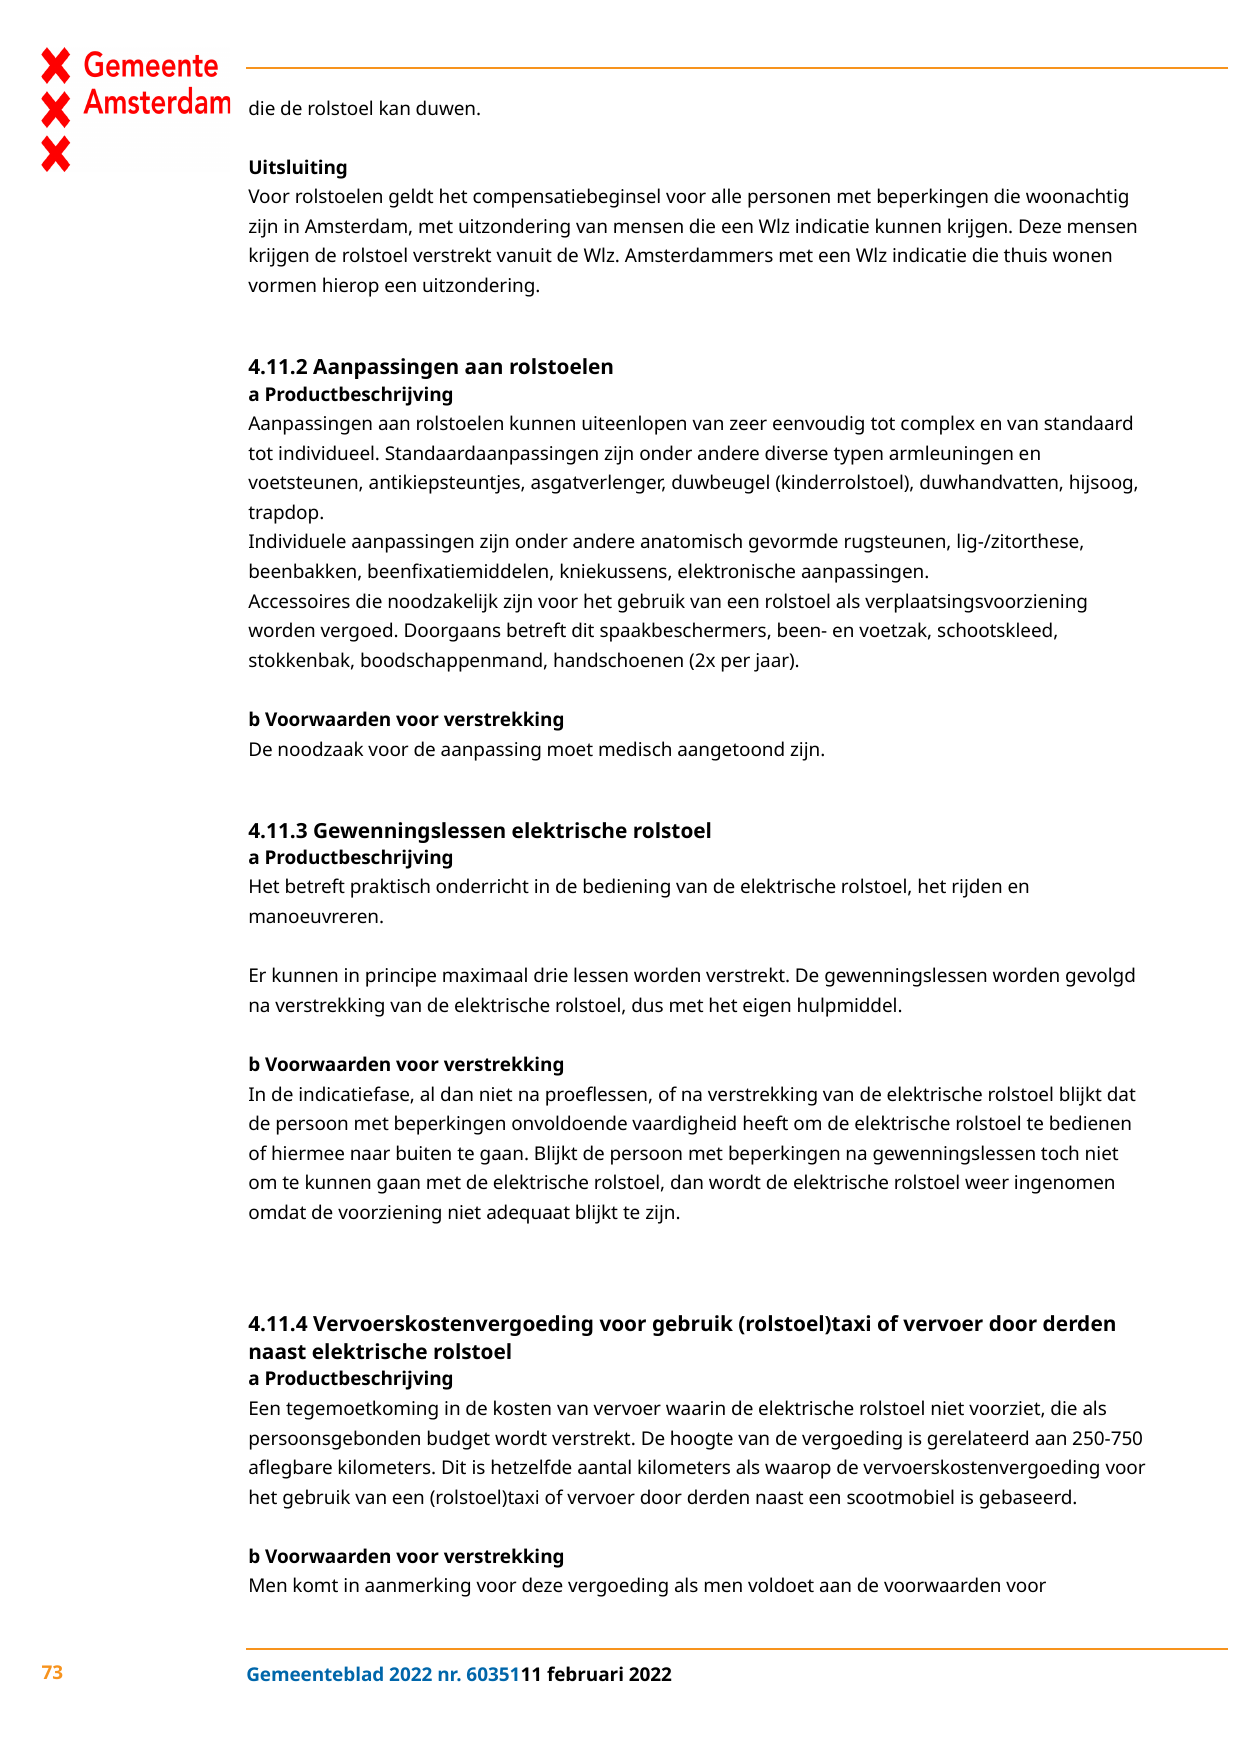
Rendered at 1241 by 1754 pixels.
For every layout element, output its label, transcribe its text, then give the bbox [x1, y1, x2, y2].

text 4.11.4 Vervoerskostenvergoeding voor gebruik (rolstoel)taxi of vervoer door derden naast elektrische rolstoel [248, 1309, 1152, 1366]
text Uitsluiting [248, 154, 1152, 180]
text Men komt in aanmerking voor deze vergoeding als men voldoet aan de voorwaarden voor [248, 1573, 1152, 1598]
text a Productbeschrijving [248, 1366, 1152, 1391]
text a Productbeschrijving [248, 844, 1152, 870]
text 4.11.2 Aanpassingen aan rolstoelen [248, 352, 1152, 381]
text Een tegemoetkoming in de kosten van vervoer waarin de elektrische rolstoel niet voorziet, die als persoonsgebonden budget wordt verstrekt. De hoogte van de vergoeding is gerelateerd aan 250-750 aflegbare kilometers. Dit is hetzelfde aantal kilometers als waarop de vervoerskostenvergoeding voor het gebruik van een (rolstoel)taxi of vervoer door derden naast een scootmobiel is gebaseerd. [248, 1395, 1152, 1510]
text 4.11.3 Gewenningslessen elektrische rolstoel [248, 816, 1152, 844]
text Het betreft praktisch onderricht in de bediening van de elektrische rolstoel, het rijden en manoeuvreren. [248, 874, 1152, 929]
text Er kunnen in principe maximaal drie lessen worden verstrekt. De gewenningslessen worden gevolgd na verstrekking van de elektrische rolstoel, dus met het eigen hulpmiddel. [248, 962, 1152, 1018]
text b Voorwaarden voor verstrekking [248, 706, 1152, 732]
text In de indicatiefase, al dan niet na proeflessen, of na verstrekking van de elektrische rolstoel blijkt dat de persoon met beperkingen onvoldoende vaardigheid heeft om de elektrische rolstoel te bedienen of hiermee naar buiten te gaan. Blijkt de persoon met beperkingen na gewenningslessen toch niet om te kunnen gaan met de elektrische rolstoel, dan wordt de elektrische rolstoel weer ingenomen omdat de voorziening niet adequaat blijkt te zijn. [248, 1081, 1152, 1225]
text a Productbeschrijving [248, 381, 1152, 406]
picture [41, 47, 231, 172]
text Accessoires die noodzakelijk zijn voor het gebruik van een rolstoel als verplaatsingsvoorziening worden vergoed. Doorgaans betreft dit spaakbeschermers, been- en voetzak, schootskleed, stokkenbak, boodschappenmand, handschoenen (2x per jaar). [248, 588, 1152, 673]
text Individuele aanpassingen zijn onder andere anatomisch gevormde rugsteunen, lig-/zitorthese, beenbakken, beenfixatiemiddelen, kniekussens, elektronische aanpassingen. [248, 529, 1152, 584]
text De noodzaak voor de aanpassing moet medisch aangetoond zijn. [248, 736, 1152, 761]
text Voor rolstoelen geldt het compensatiebeginsel voor alle personen met beperkingen die woonachtig zijn in Amsterdam, met uitzondering van mensen die een Wlz indicatie kunnen krijgen. Deze mensen krijgen de rolstoel verstrekt vanuit de Wlz. Amsterdammers met een Wlz indicatie die thuis wonen vormen hierop een uitzondering. [248, 183, 1152, 298]
text b Voorwaarden voor verstrekking [248, 1051, 1152, 1077]
text die de rolstoel kan duwen. [248, 95, 1152, 121]
text b Voorwaarden voor verstrekking [248, 1543, 1152, 1569]
text Aanpassingen aan rolstoelen kunnen uiteenlopen van zeer eenvoudig tot complex en van standaard tot individueel. Standaardaanpassingen zijn onder andere diverse typen armleuningen en voetsteunen, antikiepsteuntjes, asgatverlenger, duwbeugel (kinderrolstoel), duwhandvatten, hijsoog, trapdop. [248, 410, 1152, 525]
